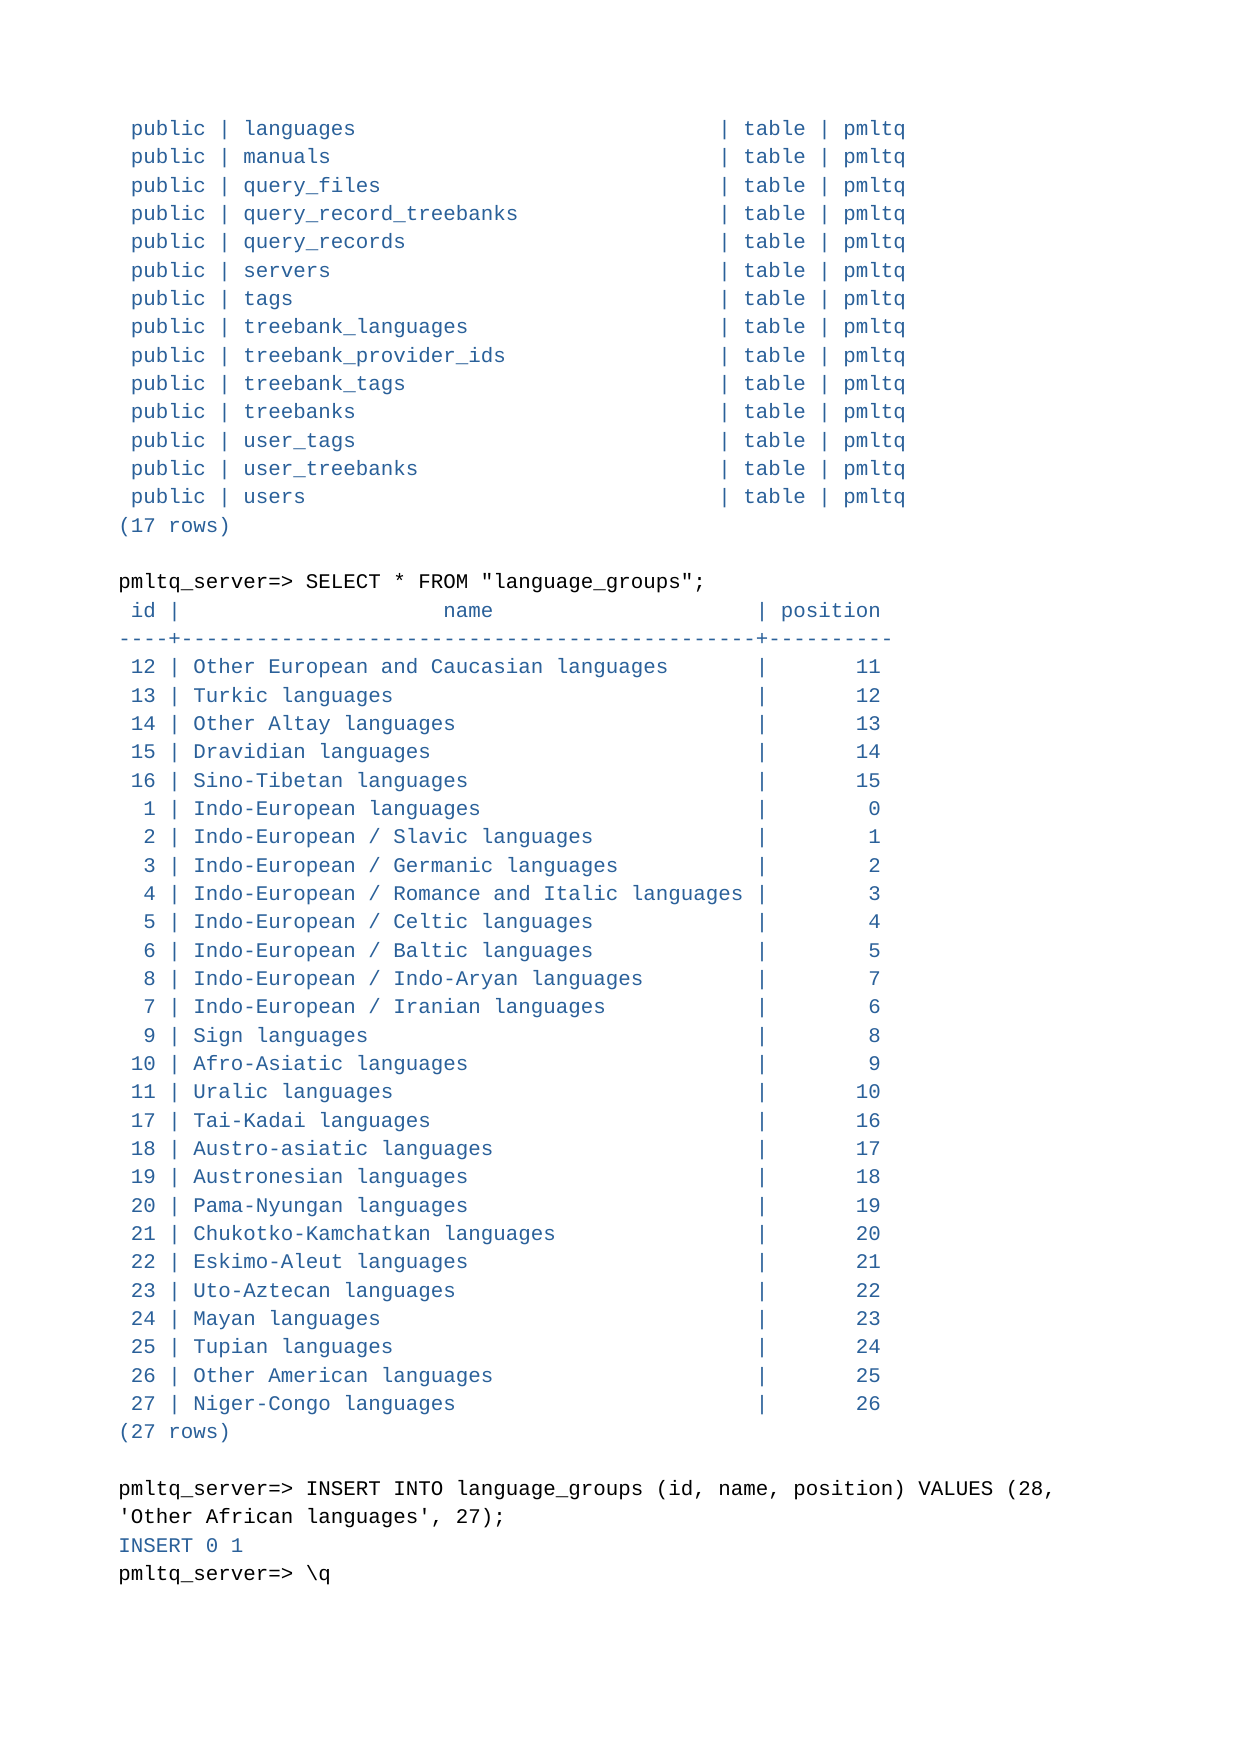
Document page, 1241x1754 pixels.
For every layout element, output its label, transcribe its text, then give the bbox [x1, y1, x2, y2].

text public | languages | table | pmltq public | manuals | table | pmltq public | query_files | table | pmltq public | query_record_treebanks | table | pmltq public | query_records | table | pmltq public | servers | table | pmltq public | tags | table | pmltq public | treebank_languages | table | pmltq public | treebank_provider_ids | table | pmltq public | treebank_tags | table | pmltq public | treebanks | table | pmltq public | user_tags | table | pmltq public | user_treebanks | table | pmltq public | users | table | pmltq (17 rows) pmltq_server=> SELECT * FROM "language_groups"; id | name | position ----+----------------------------------------------+---------- 12 | Other European and Caucasian languages | 11 13 | Turkic languages | 12 14 | Other Altay languages | 13 15 | Dravidian languages | 14 16 | Sino-Tibetan languages | 15 1 | Indo-European languages | 0 2 | Indo-European / Slavic languages | 1 3 | Indo-European / Germanic languages | 2 4 | Indo-European / Romance and Italic languages | 3 5 | Indo-European / Celtic languages | 4 6 | Indo-European / Baltic languages | 5 8 | Indo-European / Indo-Aryan languages | 7 7 | Indo-European / Iranian languages | 6 9 | Sign languages | 8 10 | Afro-Asiatic languages | 9 11 | Uralic languages | 10 17 | Tai-Kadai languages | 16 18 | Austro-asiatic languages | 17 19 | Austronesian languages | 18 20 | Pama-Nyungan languages | 19 21 | Chukotko-Kamchatkan languages | 20 22 | Eskimo-Aleut languages | 21 23 | Uto-Aztecan languages | 22 24 | Mayan languages | 23 25 | Tupian languages | 24 26 | Other American languages | 25 27 | Niger-Congo languages | 26 (27 rows) pmltq_server=> INSERT INTO language_groups (id, name, position) VALUES (28, 'Other African languages', 27); INSERT 0 1 pmltq_server=> \q [118, 118, 1122, 1615]
